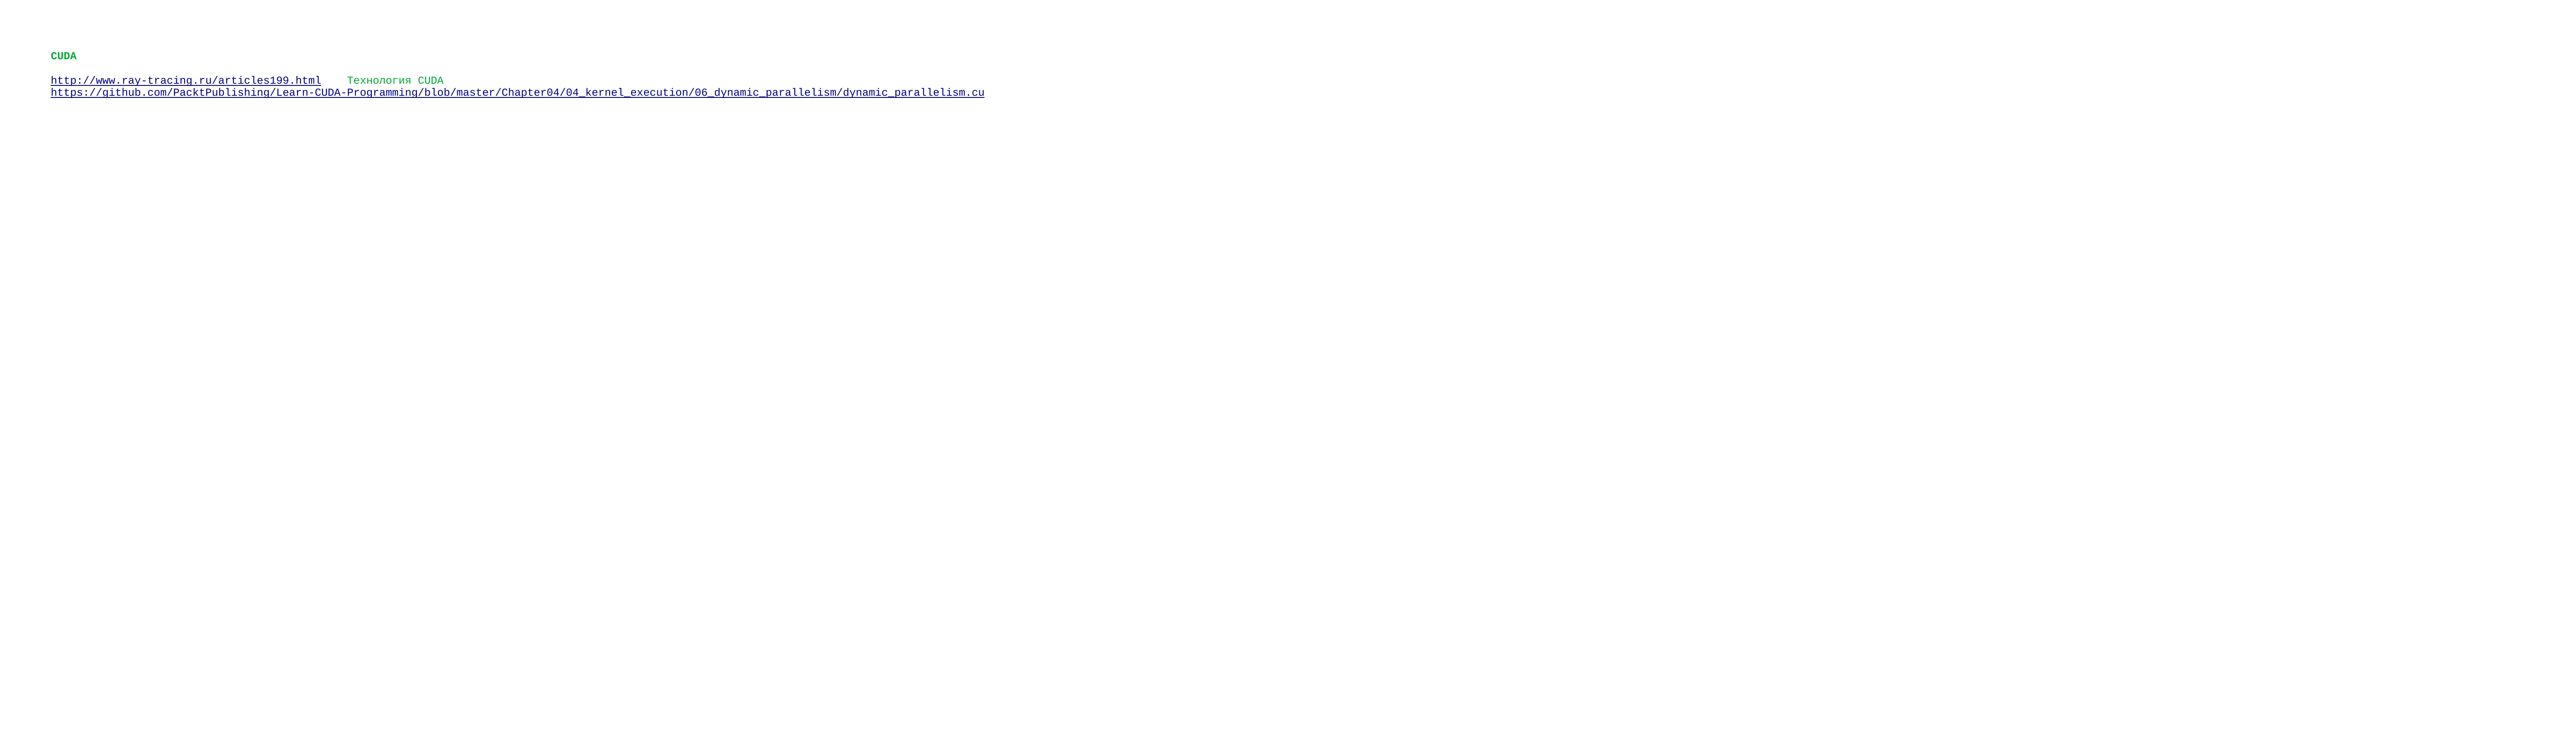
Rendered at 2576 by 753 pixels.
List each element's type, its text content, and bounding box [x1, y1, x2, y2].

text https://github.com/PacktPublishing/Learn-CUDA-Programming/blob/master/Chapter04/04_kernel_execution/06_dynamic_parallelism/dynamic_parallelism.cu [51, 87, 2525, 99]
text CUDA [51, 51, 2525, 63]
text http://www.ray-tracing.ru/articles199.html Технология CUDA [51, 75, 2525, 87]
